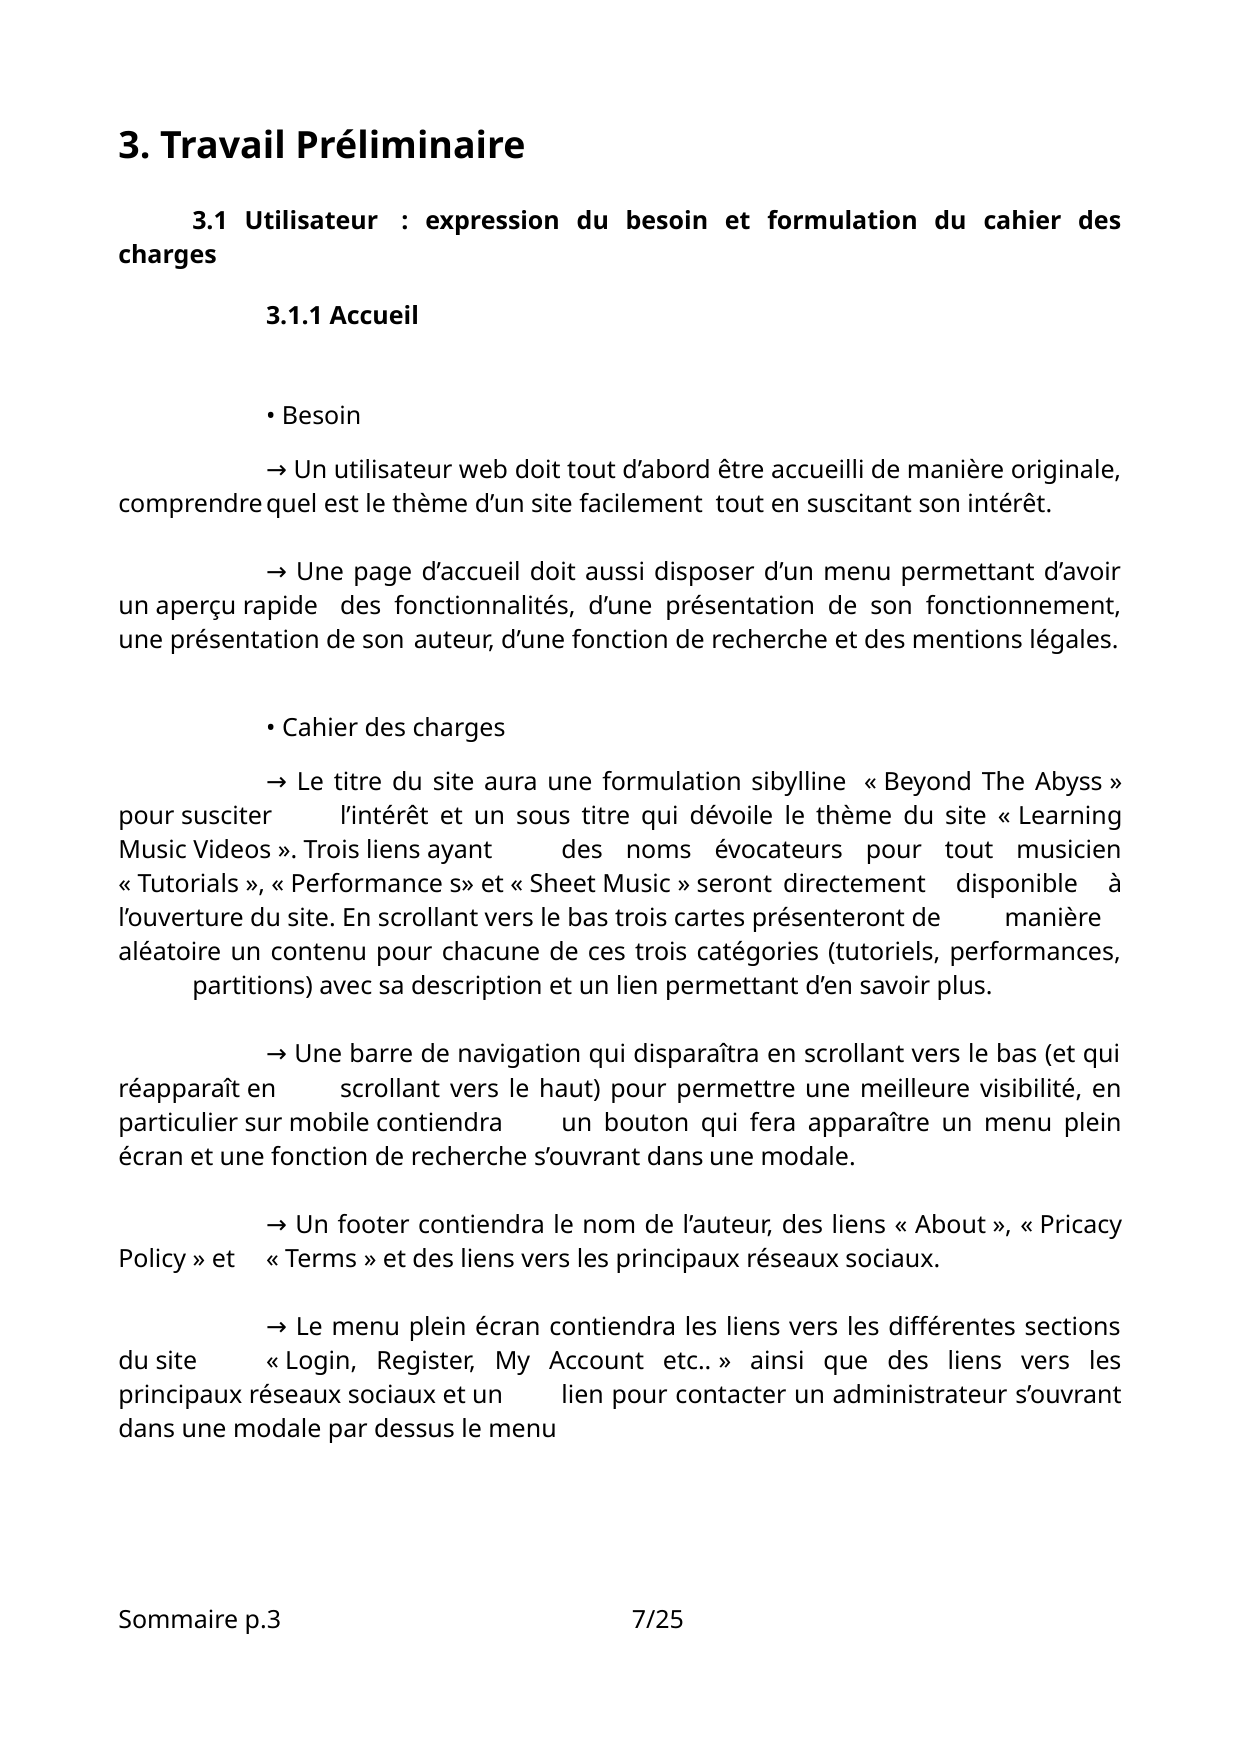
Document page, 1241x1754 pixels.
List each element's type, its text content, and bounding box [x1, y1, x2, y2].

text → Le titre du site aura une formulation sibylline « Beyond The Abyss » pour susciter l’intérêt et un sous titre qui dévoile le thème du site « Learning Music Videos ». Trois liens ayant des noms évocateurs pour tout musicien « Tutorials », « Performance s» et « Sheet Music » seront directement disponible à l’ouverture du site. En scrollant vers le bas trois cartes présenteront de manière aléatoire un contenu pour chacune de ces trois catégories (tutoriels, performances, partitions) avec sa description et un lien permettant d’en savoir plus. [118, 764, 1122, 1002]
subtitle 3.1.1 Accueil [118, 298, 1122, 332]
text → Une page d’accueil doit aussi disposer d’un menu permettant d’avoir un aperçu rapide des fonctionnalités, d’une présentation de son fonctionnement, une présentation de son auteur, d’une fonction de recherche et des mentions légales. [118, 554, 1122, 656]
text → Un footer contiendra le nom de l’auteur, des liens « About », « Pricacy Policy » et « Terms » et des liens vers les principaux réseaux sociaux. [118, 1206, 1122, 1274]
subtitle 3. Travail Préliminaire [118, 118, 1122, 169]
text • Besoin [118, 398, 1122, 432]
text → Un utilisateur web doit tout d’abord être accueilli de manière originale, comprendre quel est le thème d’un site facilement tout en suscitant son intérêt. [118, 452, 1122, 520]
text → Le menu plein écran contiendra les liens vers les différentes sections du site « Login, Register, My Account etc.. » ainsi que des liens vers les principaux réseaux sociaux et un lien pour contacter un administrateur s’ouvrant dans une modale par dessus le menu [118, 1309, 1122, 1445]
subtitle 3.1 Utilisateur : expression du besoin et formulation du cahier des charges [118, 202, 1122, 271]
text → Une barre de navigation qui disparaîtra en scrollant vers le bas (et qui réapparaît en scrollant vers le haut) pour permettre une meilleure visibilité, en particulier sur mobile contiendra un bouton qui fera apparaître un menu plein écran et une fonction de recherche s’ouvrant dans une modale. [118, 1036, 1122, 1172]
text • Cahier des charges [118, 710, 1122, 744]
